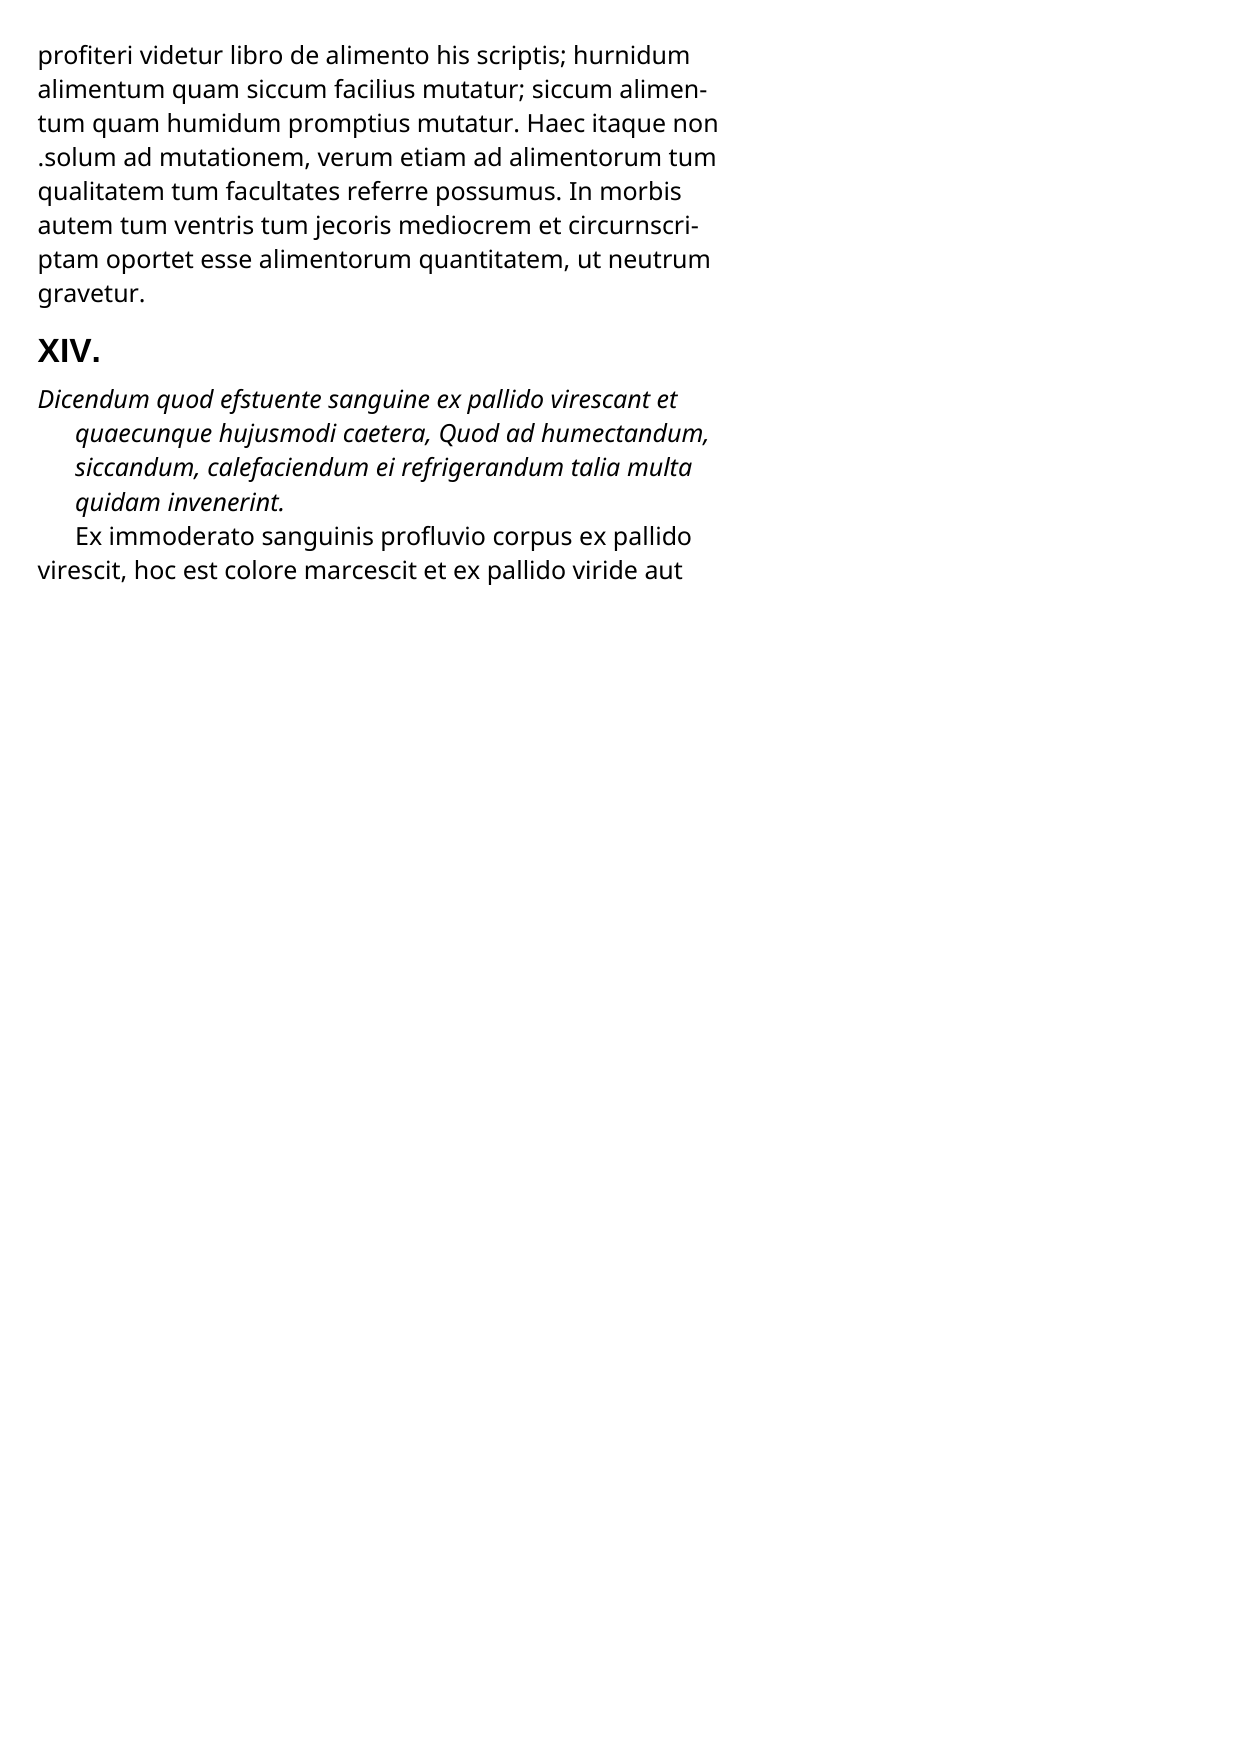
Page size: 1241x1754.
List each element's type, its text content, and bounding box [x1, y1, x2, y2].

text Dicendum quod efstuente sanguine ex pallido virescant et quaecunque hujusmodi caetera, Quod ad humectandum, siccandum, calefaciendum ei refrigerandum talia multa quidam invenerint. [37, 382, 1203, 518]
subtitle XIV. [37, 331, 1203, 369]
text Ex immoderato sanguinis profluvio corpus ex pallido virescit, hoc est colore marcescit et ex pallido viride aut [37, 518, 1203, 586]
text profiteri videtur libro de alimento his scriptis; hurnidum alimentum quam siccum facilius mutatur; siccum alimen- tum quam humidum promptius mutatur. Haec itaque non .solum ad mutationem, verum etiam ad alimentorum tum qualitatem tum facultates referre possumus. In morbis autem tum ventris tum jecoris mediocrem et circurnscri- ptam oportet esse alimentorum quantitatem, ut neutrum gravetur. [37, 37, 1203, 310]
